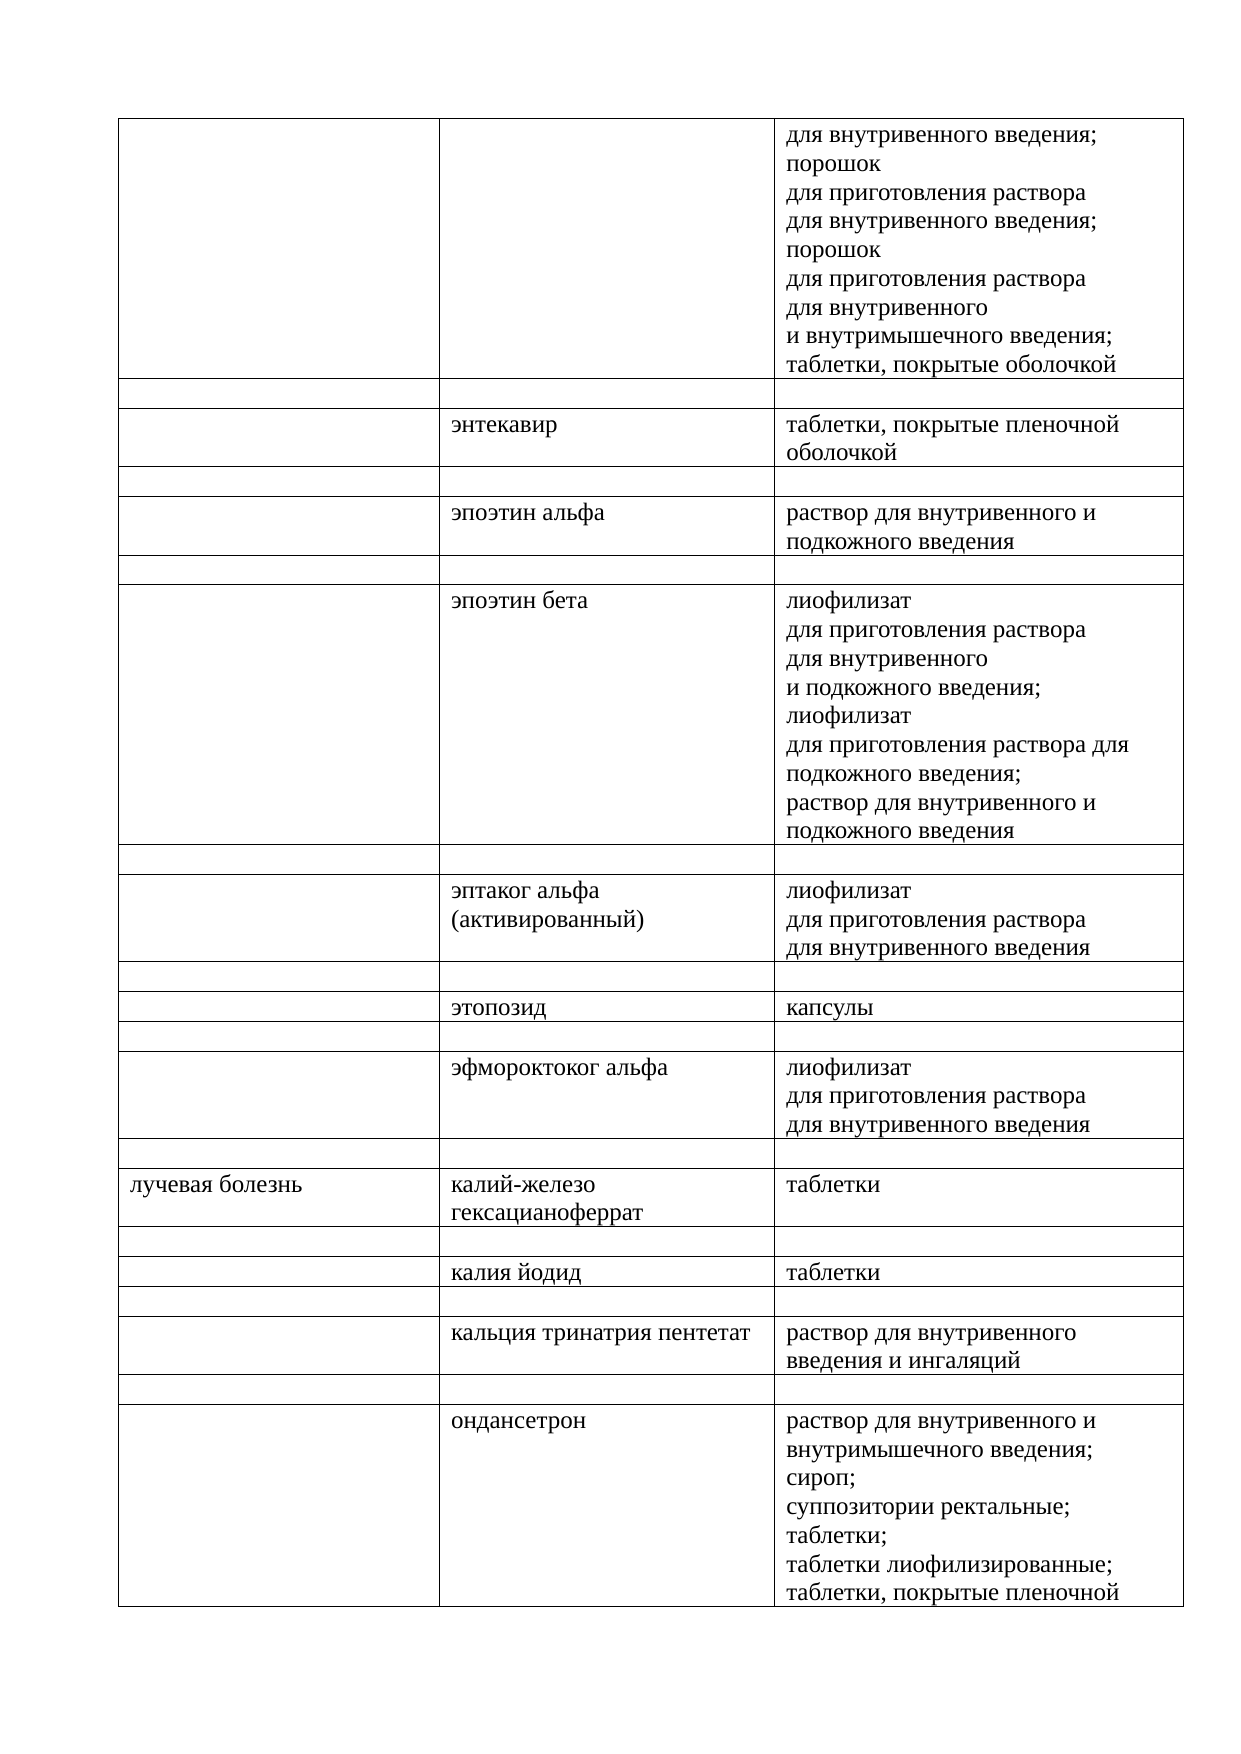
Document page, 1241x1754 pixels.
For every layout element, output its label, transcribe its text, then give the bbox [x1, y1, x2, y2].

table_cell раствор для внутривенного и подкожного введения [775, 497, 1183, 554]
table_cell [119, 845, 439, 874]
table_cell [775, 1022, 1183, 1051]
table_cell [440, 1227, 774, 1256]
table_cell эфмороктоког альфа [440, 1052, 774, 1138]
table_cell [119, 1139, 439, 1168]
table_cell [119, 1022, 439, 1051]
table_cell лиофилизат для приготовления раствора для внутривенного введения [775, 1052, 1183, 1138]
table_cell [119, 962, 439, 991]
table_cell [775, 379, 1183, 408]
table_cell эптаког альфа (активированный) [440, 875, 774, 961]
table_cell лучевая болезнь [119, 1169, 439, 1226]
table_cell [119, 1405, 439, 1606]
table_cell [119, 1052, 439, 1138]
table_cell [119, 585, 439, 844]
table_cell [440, 845, 774, 874]
table_cell [119, 409, 439, 466]
table_cell [775, 1287, 1183, 1316]
table_cell [119, 1287, 439, 1316]
table_cell [775, 1375, 1183, 1404]
table_cell [119, 379, 439, 408]
table_cell [119, 1227, 439, 1256]
table_cell калий-железо гексацианоферрат [440, 1169, 774, 1226]
table_cell таблетки [775, 1257, 1183, 1286]
table_cell [440, 1287, 774, 1316]
table_cell [440, 962, 774, 991]
table_cell [119, 875, 439, 961]
table_cell для внутривенного введения; порошок для приготовления раствора для внутривенного введения; порошок для приготовления раствора для внутривенного и внутримышечного введения; таблетки, покрытые оболочкой [775, 119, 1183, 378]
table_cell кальция тринатрия пентетат [440, 1317, 774, 1374]
table_cell раствор для внутривенного и внутримышечного введения; сироп; суппозитории ректальные; таблетки; таблетки лиофилизированные; таблетки, покрытые пленочной [775, 1405, 1183, 1606]
table_cell энтекавир [440, 409, 774, 466]
table_cell этопозид [440, 992, 774, 1021]
table_cell [119, 1317, 439, 1374]
table_cell [775, 1227, 1183, 1256]
table_cell [440, 556, 774, 584]
table_cell капсулы [775, 992, 1183, 1021]
table_cell [440, 1139, 774, 1168]
table_cell [775, 1139, 1183, 1168]
table_cell [119, 467, 439, 496]
table_cell лиофилизат для приготовления раствора для внутривенного введения [775, 875, 1183, 961]
table_cell [440, 1022, 774, 1051]
table_cell [119, 1257, 439, 1286]
table_cell таблетки [775, 1169, 1183, 1226]
table_cell [119, 556, 439, 584]
table_cell [775, 845, 1183, 874]
table_cell [440, 1375, 774, 1404]
table_cell [440, 119, 774, 378]
table_cell [119, 992, 439, 1021]
table_cell эпоэтин бета [440, 585, 774, 844]
table_cell [119, 119, 439, 378]
table_cell [119, 1375, 439, 1404]
table_cell [119, 497, 439, 554]
table_cell [440, 379, 774, 408]
table_cell лиофилизат для приготовления раствора для внутривенного и подкожного введения; лиофилизат для приготовления раствора для подкожного введения; раствор для внутривенного и подкожного введения [775, 585, 1183, 844]
table_cell ондансетрон [440, 1405, 774, 1606]
table_cell калия йодид [440, 1257, 774, 1286]
table_cell таблетки, покрытые пленочной оболочкой [775, 409, 1183, 466]
table_cell раствор для внутривенного введения и ингаляций [775, 1317, 1183, 1374]
table_cell эпоэтин альфа [440, 497, 774, 554]
table_cell [440, 467, 774, 496]
table_cell [775, 467, 1183, 496]
table_cell [775, 556, 1183, 584]
table_cell [775, 962, 1183, 991]
